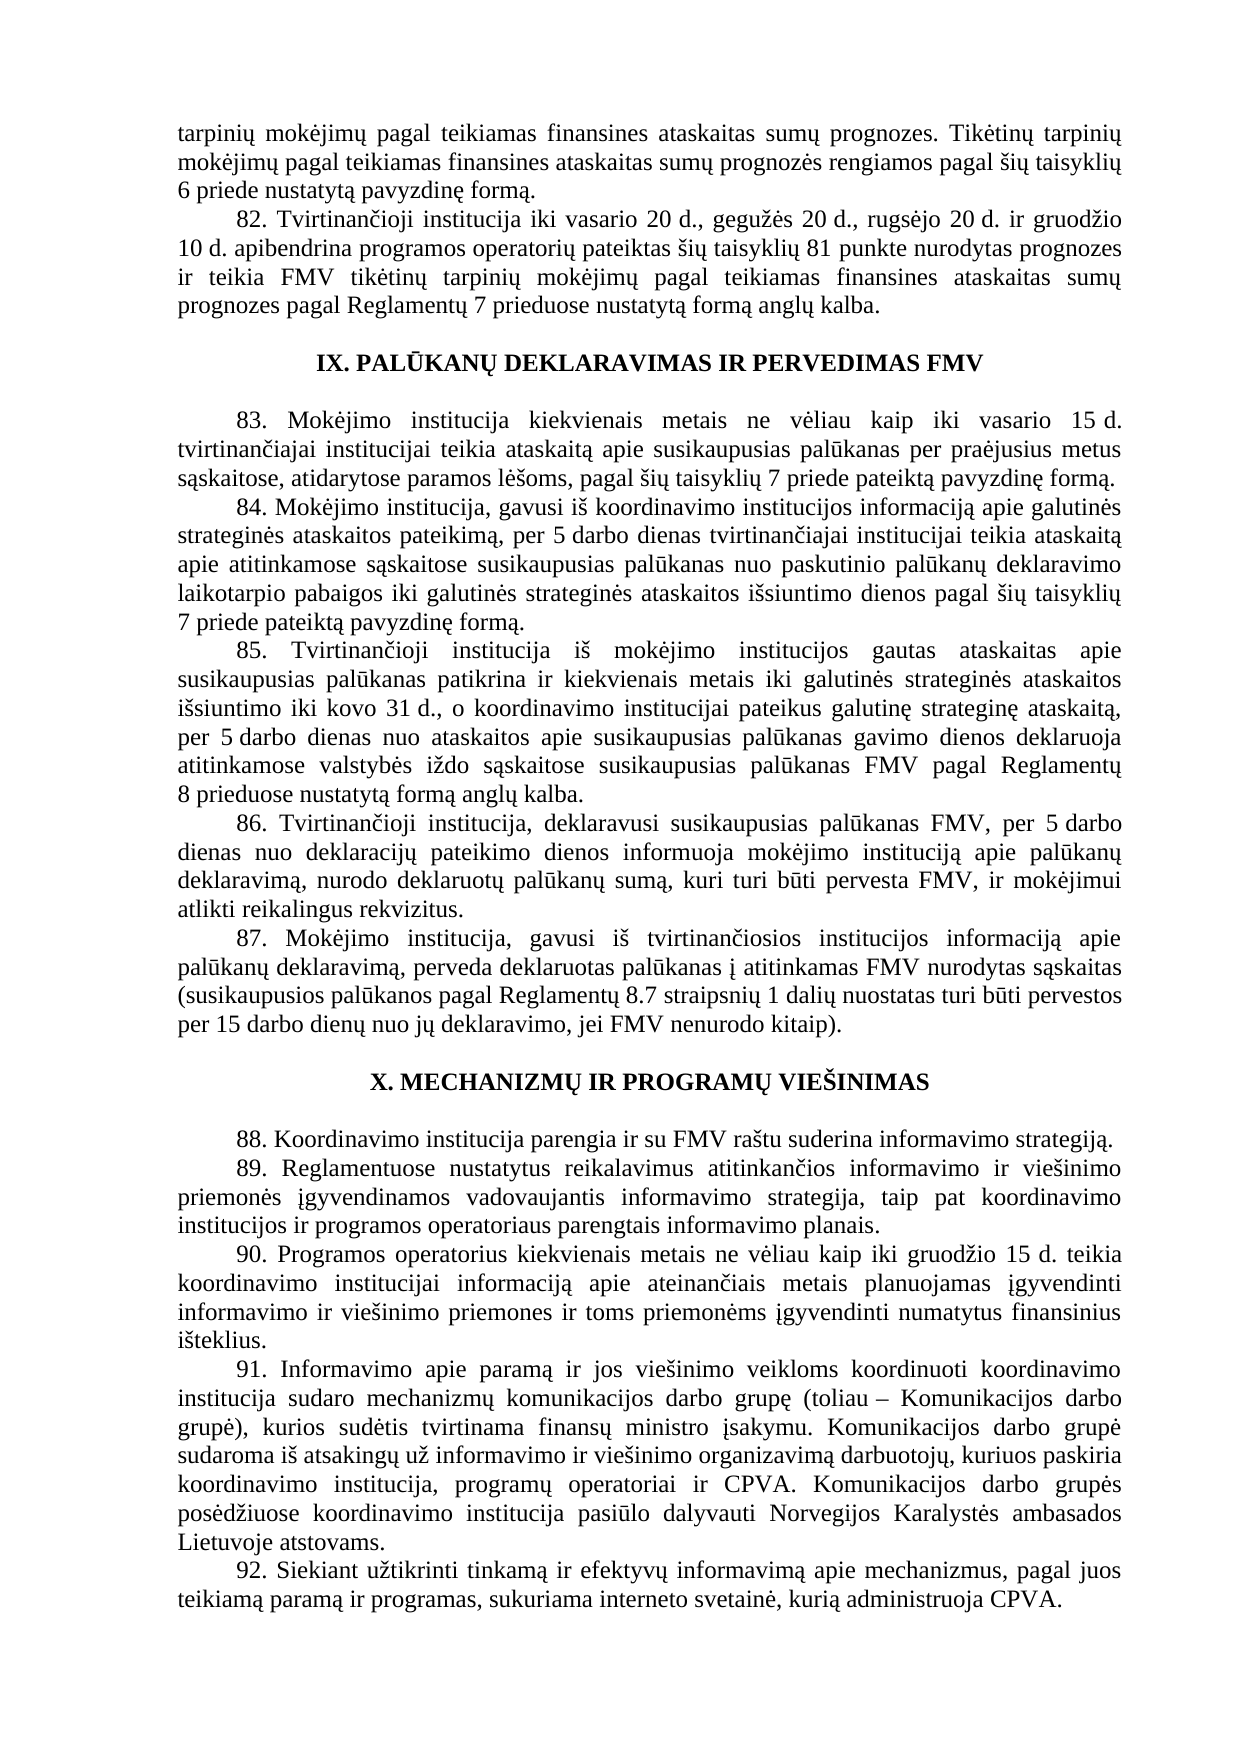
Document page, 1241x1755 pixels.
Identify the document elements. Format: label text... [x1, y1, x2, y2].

text 88. Koordinavimo institucija parengia ir su FMV raštu suderina informavimo strategiją. [177, 1124, 1122, 1153]
text 85. Tvirtinančioji institucija iš mokėjimo institucijos gautas ataskaitas apie susikaupusias palūkanas patikrina ir kiekvienais metais iki galutinės strateginės ataskaitos išsiuntimo iki kovo 31 d., o koordinavimo institucijai pateikus galutinę strateginę ataskaitą, per 5 darbo dienas nuo ataskaitos apie susikaupusias palūkanas gavimo dienos deklaruoja atitinkamose valstybės iždo sąskaitose susikaupusias palūkanas FMV pagal Reglamentų 8 prieduose nustatytą formą anglų kalba. [177, 636, 1122, 808]
text IX. PALŪKANŲ DEKLARAVIMAS IR PERVEDIMAS FMV [177, 348, 1122, 377]
text 86. Tvirtinančioji institucija, deklaravusi susikaupusias palūkanas FMV, per 5 darbo dienas nuo deklaracijų pateikimo dienos informuoja mokėjimo instituciją apie palūkanų deklaravimą, nurodo deklaruotų palūkanų sumą, kuri turi būti pervesta FMV, ir mokėjimui atlikti reikalingus rekvizitus. [177, 808, 1122, 923]
text tarpinių mokėjimų pagal teikiamas finansines ataskaitas sumų prognozes. Tikėtinų tarpinių mokėjimų pagal teikiamas finansines ataskaitas sumų prognozės rengiamos pagal šių taisyklių 6 priede nustatytą pavyzdinę formą. [177, 118, 1122, 204]
text X. MECHANIZMŲ IR PROGRAMŲ VIEŠINIMAS [177, 1067, 1122, 1096]
text 92. Siekiant užtikrinti tinkamą ir efektyvų informavimą apie mechanizmus, pagal juos teikiamą paramą ir programas, sukuriama interneto svetainė, kurią administruoja CPVA. [177, 1556, 1122, 1613]
text 83. Mokėjimo institucija kiekvienais metais ne vėliau kaip iki vasario 15 d. tvirtinančiajai institucijai teikia ataskaitą apie susikaupusias palūkanas per praėjusius metus sąskaitose, atidarytose paramos lėšoms, pagal šių taisyklių 7 priede pateiktą pavyzdinę formą. [177, 406, 1122, 492]
text 87. Mokėjimo institucija, gavusi iš tvirtinančiosios institucijos informaciją apie palūkanų deklaravimą, perveda deklaruotas palūkanas į atitinkamas FMV nurodytas sąskaitas (susikaupusios palūkanos pagal Reglamentų 8.7 straipsnių 1 dalių nuostatas turi būti pervestos per 15 darbo dienų nuo jų deklaravimo, jei FMV nenurodo kitaip). [177, 923, 1122, 1038]
text 84. Mokėjimo institucija, gavusi iš koordinavimo institucijos informaciją apie galutinės strateginės ataskaitos pateikimą, per 5 darbo dienas tvirtinančiajai institucijai teikia ataskaitą apie atitinkamose sąskaitose susikaupusias palūkanas nuo paskutinio palūkanų deklaravimo laikotarpio pabaigos iki galutinės strateginės ataskaitos išsiuntimo dienos pagal šių taisyklių 7 priede pateiktą pavyzdinę formą. [177, 492, 1122, 636]
text 90. Programos operatorius kiekvienais metais ne vėliau kaip iki gruodžio 15 d. teikia koordinavimo institucijai informaciją apie ateinančiais metais planuojamas įgyvendinti informavimo ir viešinimo priemones ir toms priemonėms įgyvendinti numatytus finansinius išteklius. [177, 1239, 1122, 1354]
text 89. Reglamentuose nustatytus reikalavimus atitinkančios informavimo ir viešinimo priemonės įgyvendinamos vadovaujantis informavimo strategija, taip pat koordinavimo institucijos ir programos operatoriaus parengtais informavimo planais. [177, 1153, 1122, 1239]
text 82. Tvirtinančioji institucija iki vasario 20 d., gegužės 20 d., rugsėjo 20 d. ir gruodžio 10 d. apibendrina programos operatorių pateiktas šių taisyklių 81 punkte nurodytas prognozes ir teikia FMV tikėtinų tarpinių mokėjimų pagal teikiamas finansines ataskaitas sumų prognozes pagal Reglamentų 7 prieduose nustatytą formą anglų kalba. [177, 204, 1122, 319]
text 91. Informavimo apie paramą ir jos viešinimo veikloms koordinuoti koordinavimo institucija sudaro mechanizmų komunikacijos darbo grupę (toliau – Komunikacijos darbo grupė), kurios sudėtis tvirtinama finansų ministro įsakymu. Komunikacijos darbo grupė sudaroma iš atsakingų už informavimo ir viešinimo organizavimą darbuotojų, kuriuos paskiria koordinavimo institucija, programų operatoriai ir CPVA. Komunikacijos darbo grupės posėdžiuose koordinavimo institucija pasiūlo dalyvauti Norvegijos Karalystės ambasados Lietuvoje atstovams. [177, 1354, 1122, 1556]
